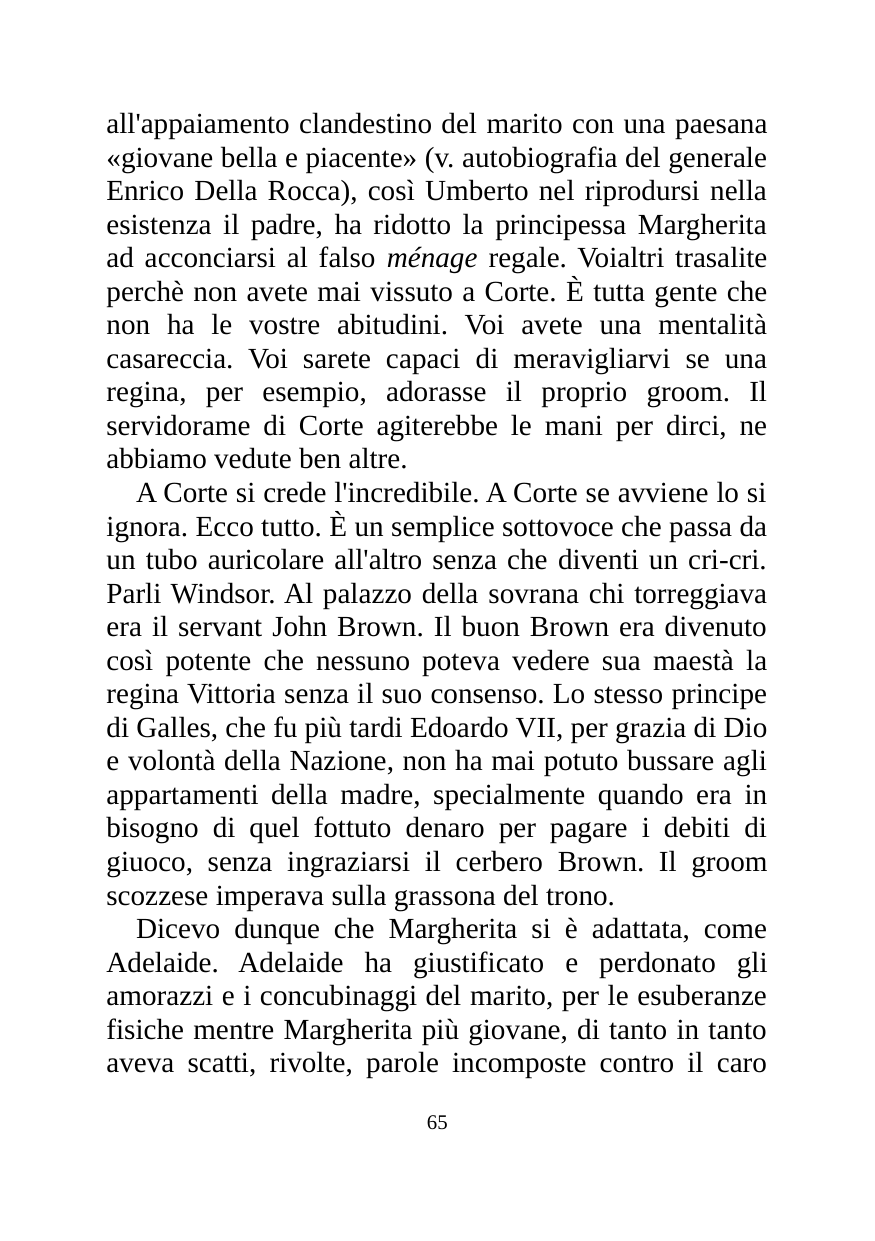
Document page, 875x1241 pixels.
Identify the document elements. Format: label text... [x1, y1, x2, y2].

text all'appaiamento clandestino del marito con una paesana «giovane bella e piacente» (v. autobiografia del generale Enrico Della Rocca), così Umberto nel riprodursi nella esistenza il padre, ha ridotto la principessa Margherita ad acconciarsi al falso ménage regale. Voialtri trasalite perchè non avete mai vissuto a Corte. È tutta gente che non ha le vostre abitudini. Voi avete una mentalità casareccia. Voi sarete capaci di meravigliarvi se una regina, per esempio, adorasse il proprio groom. Il servidorame di Corte agiterebbe le mani per dirci, ne abbiamo vedute ben altre. [106, 106, 768, 475]
text Dicevo dunque che Margherita si è adattata, come Adelaide. Adelaide ha giustificato e perdonato gli amorazzi e i concubinaggi del marito, per le esuberanze fisiche mentre Margherita più giovane, di tanto in tanto aveva scatti, rivolte, parole incomposte contro il caro [106, 911, 768, 1079]
text A Corte si crede l'incredibile. A Corte se avviene lo si ignora. Ecco tutto. È un semplice sottovoce che passa da un tubo auricolare all'altro senza che diventi un cri-cri. Parli Windsor. Al palazzo della sovrana chi torreggiava era il servant John Brown. Il buon Brown era divenuto così potente che nessuno poteva vedere sua maestà la regina Vittoria senza il suo consenso. Lo stesso principe di Galles, che fu più tardi Edoardo VII, per grazia di Dio e volontà della Nazione, non ha mai potuto bussare agli appartamenti della madre, specialmente quando era in bisogno di quel fottuto denaro per pagare i debiti di giuoco, senza ingraziarsi il cerbero Brown. Il groom scozzese imperava sulla grassona del trono. [106, 475, 768, 911]
